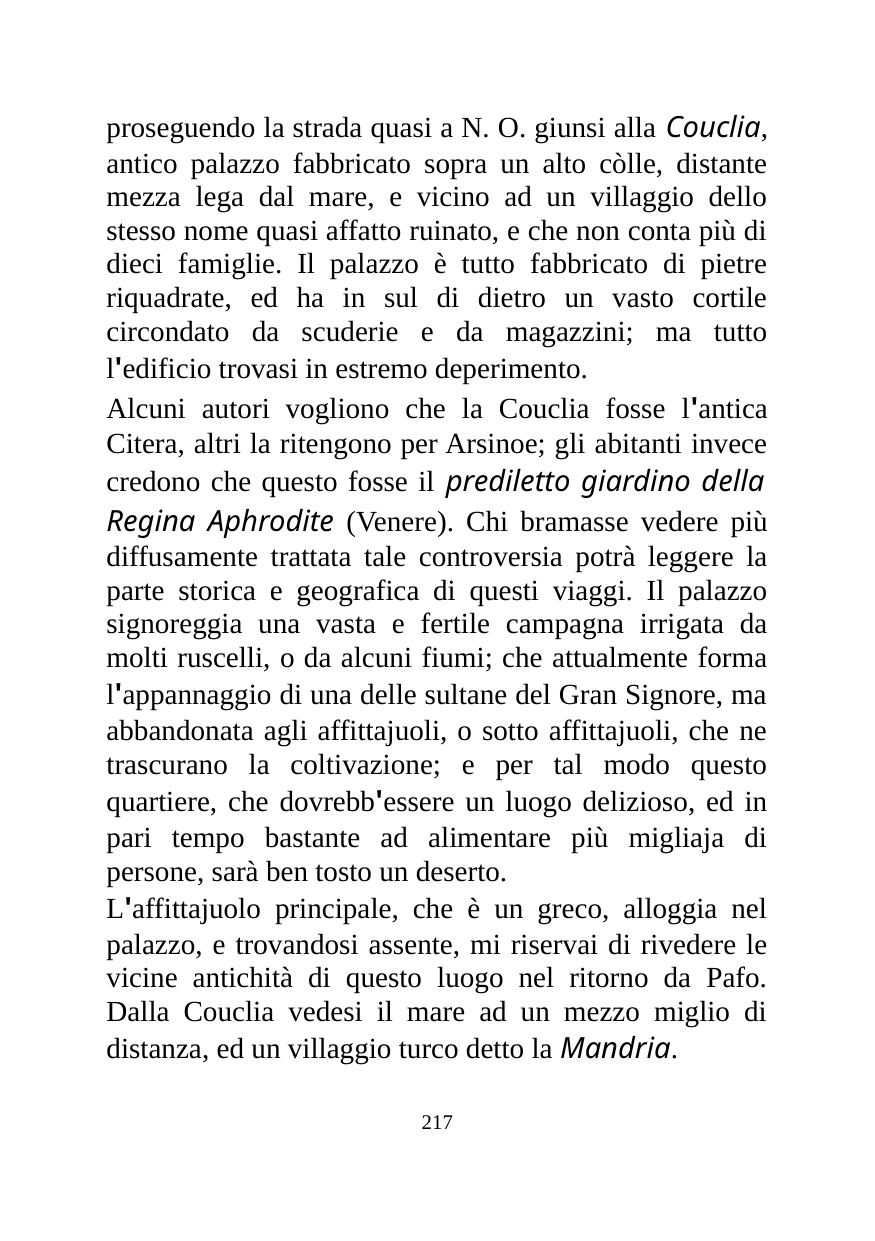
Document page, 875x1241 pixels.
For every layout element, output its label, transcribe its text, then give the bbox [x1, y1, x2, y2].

text proseguendo la strada quasi a N. O. giunsi alla Couclia, antico palazzo fabbricato sopra un alto còlle, distante mezza lega dal mare, e vicino ad un villaggio dello stesso nome quasi affatto ruinato, e che non conta più di dieci famiglie. Il palazzo è tutto fabbricato di pietre riquadrate, ed ha in sul di dietro un vasto cortile circondato da scuderie e da magazzini; ma tutto l'edificio trovasi in estremo deperimento. [106, 106, 768, 387]
text Alcuni autori vogliono che la Couclia fosse l'antica Citera, altri la ritengono per Arsinoe; gli abitanti invece credono che questo fosse il prediletto giardino della Regina Aphrodite (Venere). Chi bramasse vedere più diffusamente trattata tale controversia potrà leggere la parte storica e geografica di questi viaggi. Il palazzo signoreggia una vasta e fertile campagna irrigata da molti ruscelli, o da alcuni fiumi; che attualmente forma l'appannaggio di una delle sultane del Gran Signore, ma abbandonata agli affittajuoli, o sotto affittajuoli, che ne trascurano la coltivazione; e per tal modo questo quartiere, che dovrebb'essere un luogo delizioso, ed in pari tempo bastante ad alimentare più migliaja di persone, sarà ben tosto un deserto. [106, 387, 768, 887]
text L'affittajuolo principale, che è un greco, alloggia nel palazzo, e trovandosi assente, mi riservai di rivedere le vicine antichità di questo luogo nel ritorno da Pafo. Dalla Couclia vedesi il mare ad un mezzo miglio di distanza, ed un villaggio turco detto la Mandria. [106, 887, 768, 1067]
